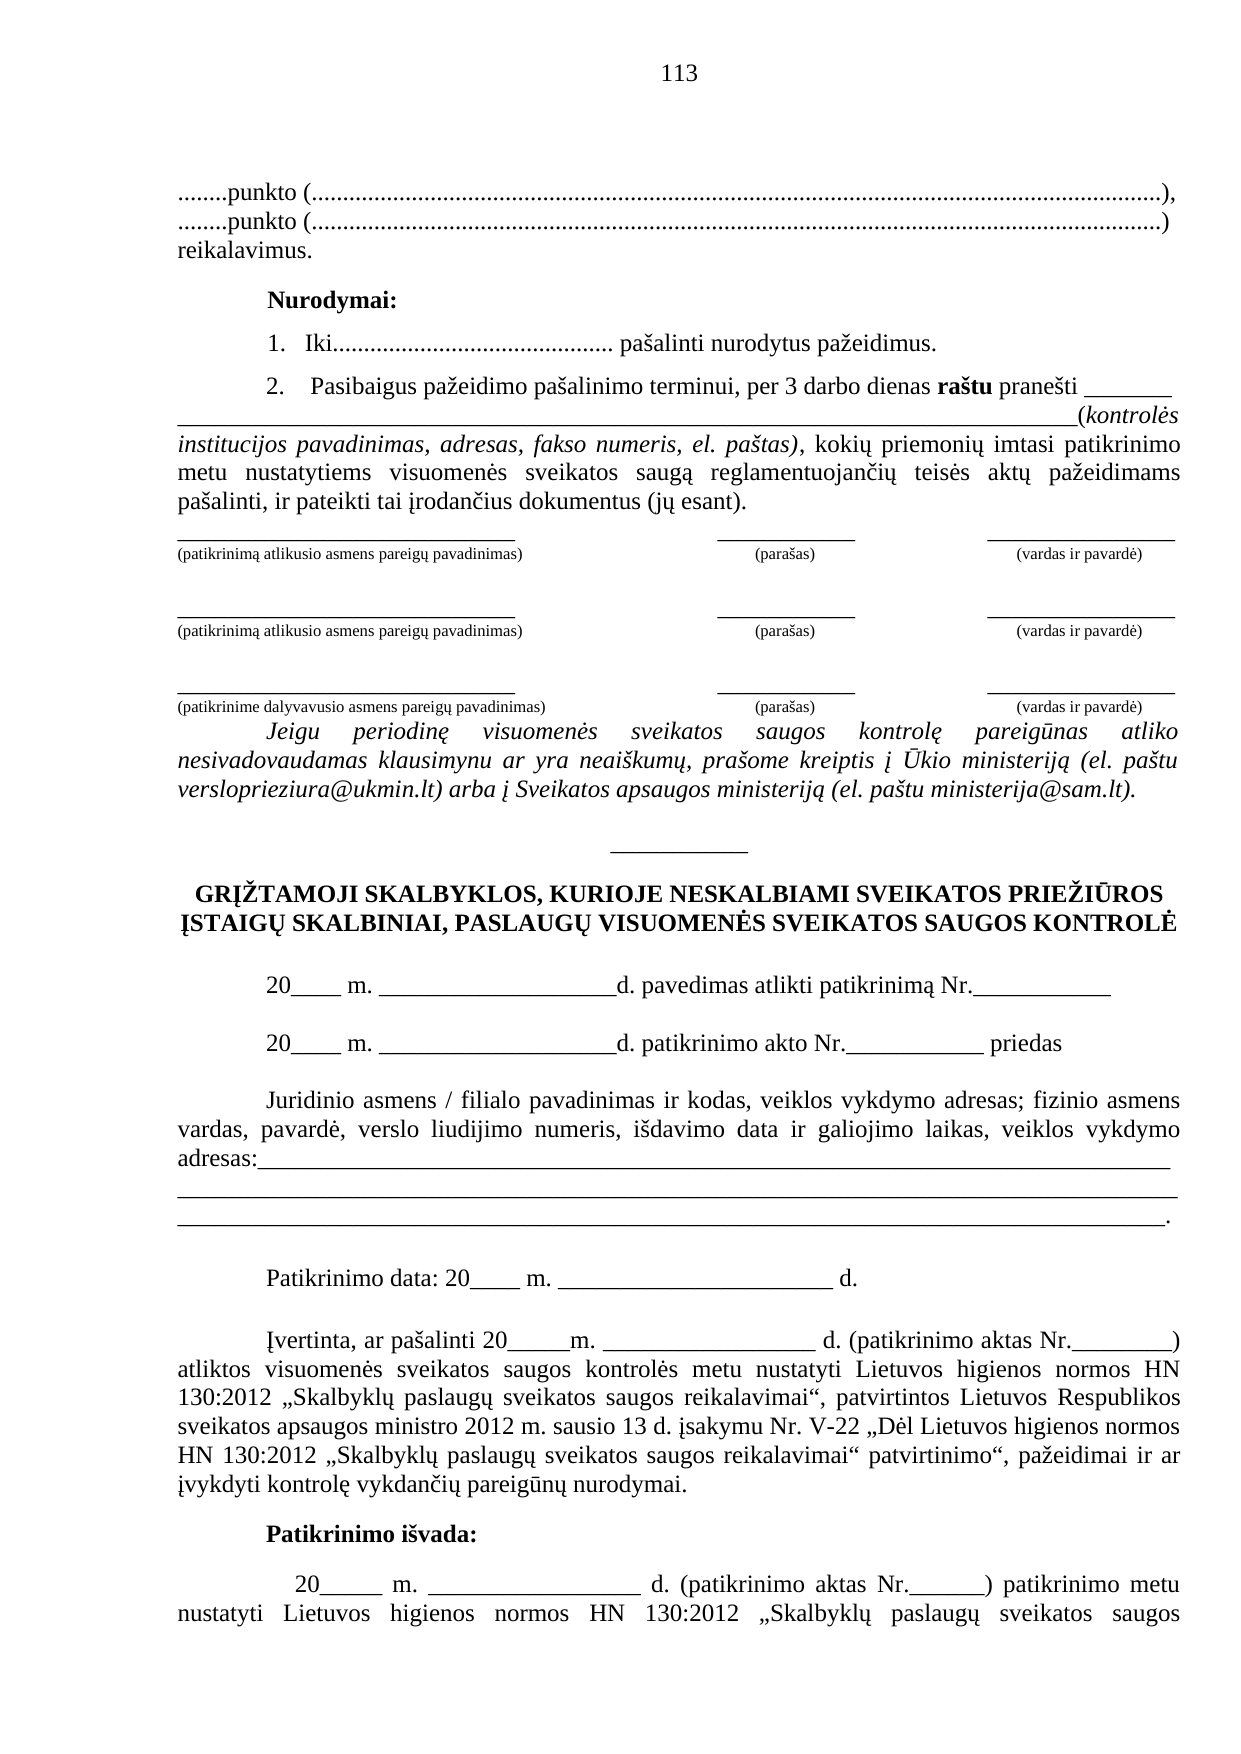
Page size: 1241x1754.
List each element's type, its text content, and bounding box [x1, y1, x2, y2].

text 20____ m. ___________________d. patikrinimo akto Nr.___________ priedas [177, 1028, 1181, 1057]
text Jeigu periodinę visuomenės sveikatos saugos kontrolę pareigūnas atliko nesivadovaudamas klausimynu ar yra neaiškumų, prašome kreiptis į Ūkio ministeriją (el. paštu versloprieziura@ukmin.lt) arba į Sveikatos apsaugos ministeriją (el. paštu ministerija@sam.lt). [177, 716, 1181, 802]
text ___________________________ ___________ _______________ [177, 668, 1181, 697]
text ________________________________________________________________________(kontrolės institucijos pavadinimas, adresas, fakso numeris, el. paštas), kokių priemonių imtasi patikrinimo metu nustatytiems visuomenės sveikatos saugą reglamentuojančių teisės aktų pažeidimams pašalinti, ir pateikti tai įrodančius dokumentus (jų esant). [177, 400, 1181, 515]
text ........punkto (........................................................................................................................................) reikalavimus. [177, 206, 1181, 263]
text Patikrinimo data: 20____ m. ______________________ d. [177, 1263, 1181, 1291]
text Įvertinta, ar pašalinti 20_____m. _________________ d. (patikrinimo aktas Nr.________) atliktos visuomenės sveikatos saugos kontrolės metu nustatyti Lietuvos higienos normos HN 130:2012 „Skalbyklų paslaugų sveikatos saugos reikalavimai“, patvirtintos Lietuvos Respublikos sveikatos apsaugos ministro 2012 m. sausio 13 d. įsakymu Nr. V-22 „Dėl Lietuvos higienos normos HN 130:2012 „Skalbyklų paslaugų sveikatos saugos reikalavimai“ patvirtinimo“, pažeidimai ir ar įvykdyti kontrolę vykdančių pareigūnų nurodymai. [177, 1325, 1181, 1497]
text 1. Iki............................................. pašalinti nurodytus pažeidimus. [267, 328, 1181, 357]
text Patikrinimo išvada: [177, 1519, 1181, 1548]
text ___________ [177, 827, 1181, 855]
text ........punkto (........................................................................................................................................), [177, 177, 1181, 206]
text  20_____ m. _________________ d. (patikrinimo aktas Nr.______) patikrinimo metu nustatyti Lietuvos higienos normos HN 130:2012 „Skalbyklų paslaugų sveikatos saugos [177, 1569, 1181, 1627]
text 20____ m. ___________________d. pavedimas atlikti patikrinimą Nr.___________ [177, 970, 1181, 999]
text Nurodymai: [177, 285, 1181, 314]
text 2. Pasibaigus pažeidimo pašalinimo terminui, per 3 darbo dienas raštu pranešti _______ [177, 371, 1181, 400]
text (patikrinimą atlikusio asmens pareigų pavadinimas) (parašas) (vardas ir pavardė) [177, 620, 1181, 639]
text (patikrinimą atlikusio asmens pareigų pavadinimas) (parašas) (vardas ir pavardė) [177, 544, 1181, 563]
text (patikrinime dalyvavusio asmens pareigų pavadinimas) (parašas) (vardas ir pavardė) [177, 697, 1181, 716]
text GRĮŽTAMOJI SKALBYKLOS, KURIOJE NESKALBIAMI SVEIKATOS PRIEŽIŪROS ĮSTAIGŲ SKALBINIAI, PASLAUGŲ VISUOMENĖS SVEIKATOS SAUGOS KONTROLĖ [177, 879, 1181, 937]
text ___________________________ ___________ _______________ [177, 515, 1181, 544]
text Juridinio asmens / filialo pavadinimas ir kodas, veiklos vykdymo adresas; fizinio asmens vardas, pavardė, verslo liudijimo numeris, išdavimo data ir galiojimo laikas, veiklos vykdymo adresas:________________________________________________________________________________________________________________________________________________________________________________________________________________________________________. [177, 1085, 1181, 1229]
text ___________________________ ___________ _______________ [177, 592, 1181, 620]
